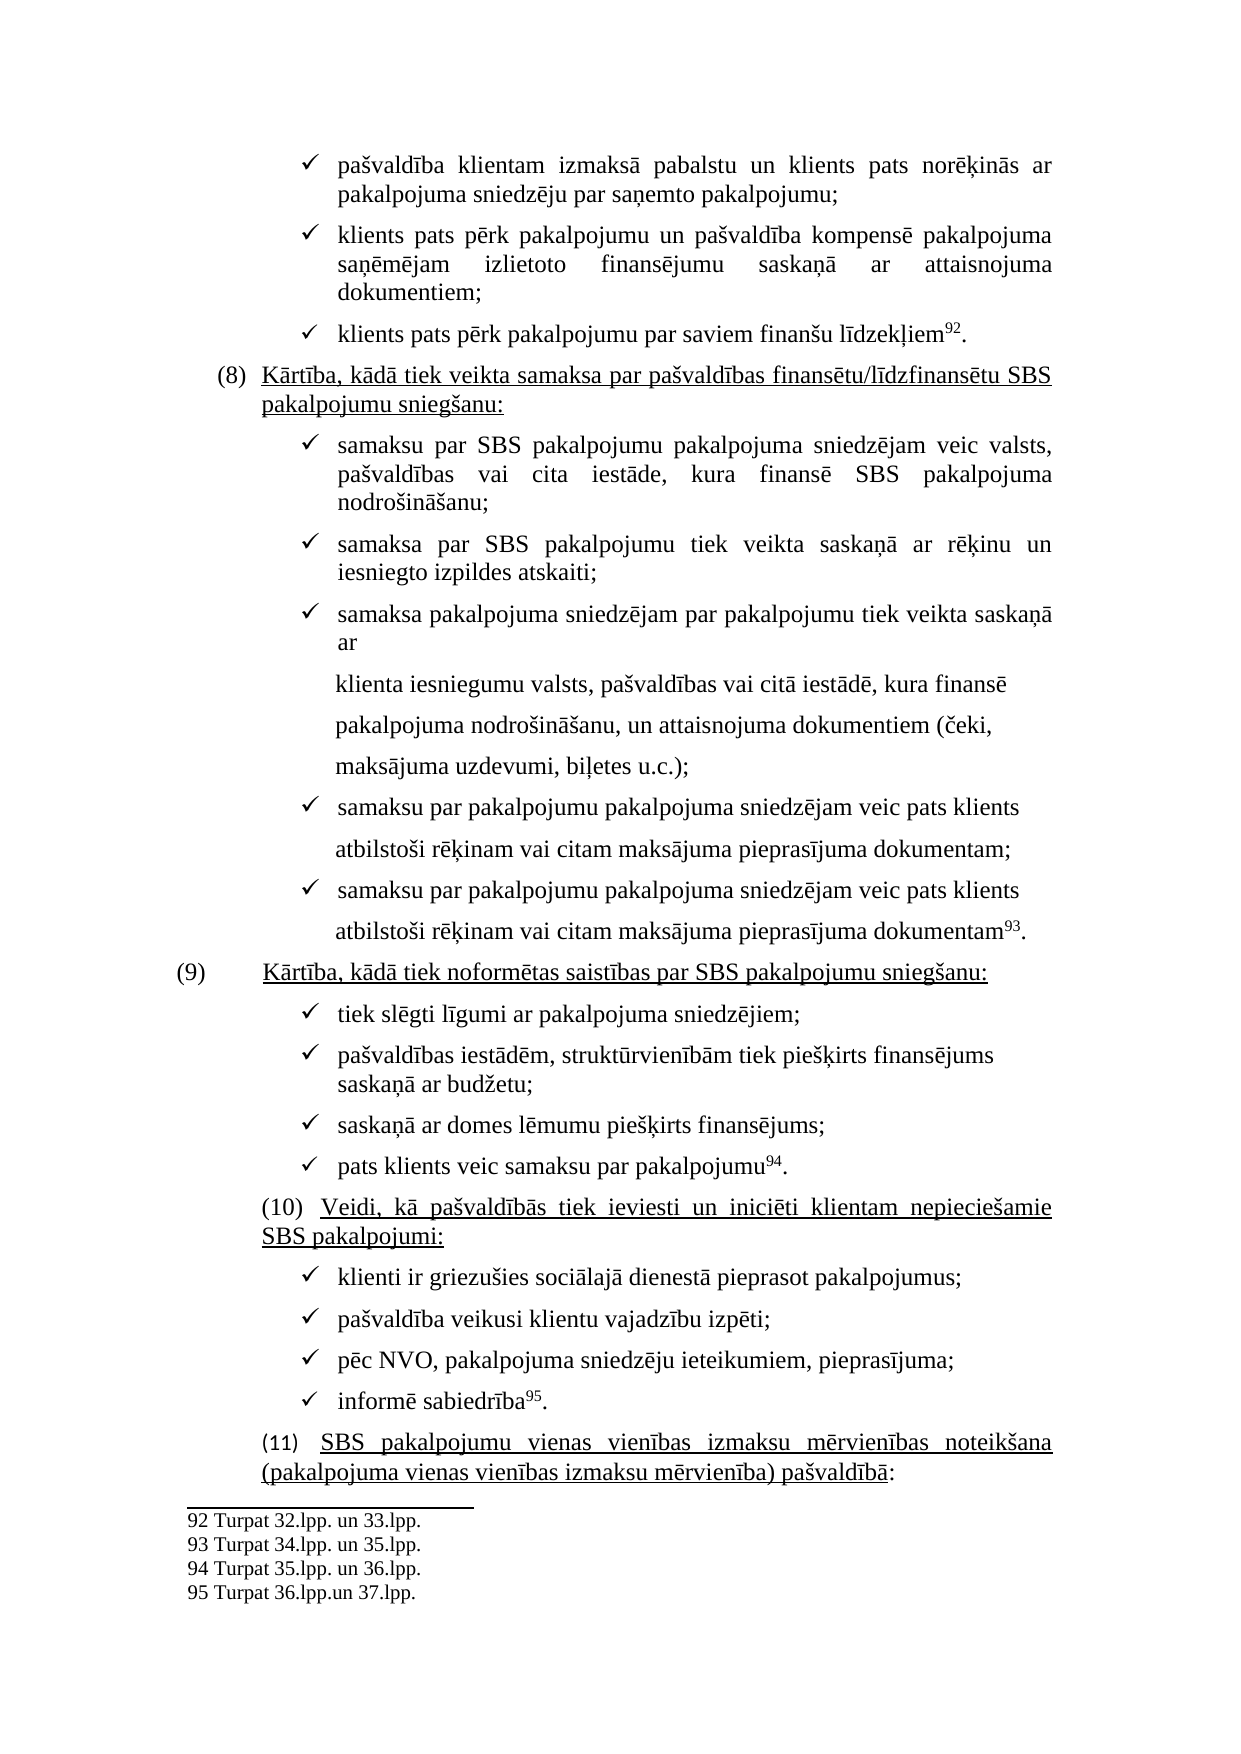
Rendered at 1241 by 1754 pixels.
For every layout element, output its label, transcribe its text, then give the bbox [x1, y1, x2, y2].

list pats klients veic samaksu par pakalpojumu. [300, 1151, 1053, 1180]
list pēc NVO, pakalpojuma sniedzēju ieteikumiem, pieprasījuma; [300, 1345, 1053, 1374]
list klients pats pērk pakalpojumu par saviem finanšu līdzekļiem. [300, 319, 1053, 347]
list klients pats pērk pakalpojumu un pašvaldība kompensē pakalpojuma saņēmējam izlietoto finansējumu saskaņā ar attaisnojuma dokumentiem; [300, 220, 1053, 306]
list saskaņā ar domes lēmumu piešķirts finansējums; [300, 1110, 1053, 1139]
list SBS pakalpojumu vienas vienības izmaksu mērvienības noteikšana (pakalpojuma vienas vienības izmaksu mērvienība) pašvaldībā: [261, 1427, 1053, 1485]
list tiek slēgti līgumi ar pakalpojuma sniedzējiem; [300, 999, 1053, 1027]
list Veidi, kā pašvaldībās tiek ieviesti un iniciēti klientam nepieciešamie SBS pakalpojumi: [261, 1192, 1053, 1250]
list samaksu par pakalpojumu pakalpojuma sniedzējam veic pats klients [300, 875, 1053, 904]
list samaksu par pakalpojumu pakalpojuma sniedzējam veic pats klients [300, 792, 1053, 821]
list Turpat 36.lpp.un 37.lpp. [187, 1580, 1053, 1604]
text pakalpojuma nodrošināšanu, un attaisnojuma dokumentiem (čeki, [335, 710, 1053, 739]
list informē sabiedrība. [300, 1386, 1053, 1415]
list Turpat 35.lpp. un 36.lpp. [187, 1556, 1053, 1580]
list pašvaldība klientam izmaksā pabalstu un klients pats norēķinās ar pakalpojuma sniedzēju par saņemto pakalpojumu; [300, 150, 1053, 207]
list pašvaldības iestādēm, struktūrvienībām tiek piešķirts finansējums saskaņā ar budžetu; [300, 1040, 1053, 1097]
list Kārtība, kādā tiek veikta samaksa par pašvaldības finansētu/līdzfinansētu SBS pakalpojumu sniegšanu: [217, 360, 1053, 417]
list samaksu par SBS pakalpojumu pakalpojuma sniedzējam veic valsts, pašvaldības vai cita iestāde, kura finansē SBS pakalpojuma nodrošināšanu; [300, 430, 1053, 516]
list klienti ir griezušies sociālajā dienestā pieprasot pakalpojumus; [300, 1262, 1053, 1291]
list pašvaldība veikusi klientu vajadzību izpēti; [300, 1304, 1053, 1332]
text maksājuma uzdevumi, biļetes u.c.); [335, 751, 1053, 780]
list Turpat 32.lpp. un 33.lpp. [187, 1508, 1053, 1532]
list samaksa pakalpojuma sniedzējam par pakalpojumu tiek veikta saskaņā ar [300, 599, 1053, 656]
list samaksa par SBS pakalpojumu tiek veikta saskaņā ar rēķinu un iesniegto izpildes atskaiti; [300, 529, 1053, 586]
text atbilstoši rēķinam vai citam maksājuma pieprasījuma dokumentam; [335, 834, 1053, 862]
text Turpat 34.lpp. un 35.lpp. [187, 1532, 1053, 1556]
text klienta iesniegumu valsts, pašvaldības vai citā iestādē, kura finansē [335, 669, 1053, 697]
list Kārtība, kādā tiek noformētas saistības par SBS pakalpojumu sniegšanu: [176, 957, 1053, 986]
text atbilstoši rēķinam vai citam maksājuma pieprasījuma dokumentam. [335, 916, 1053, 945]
